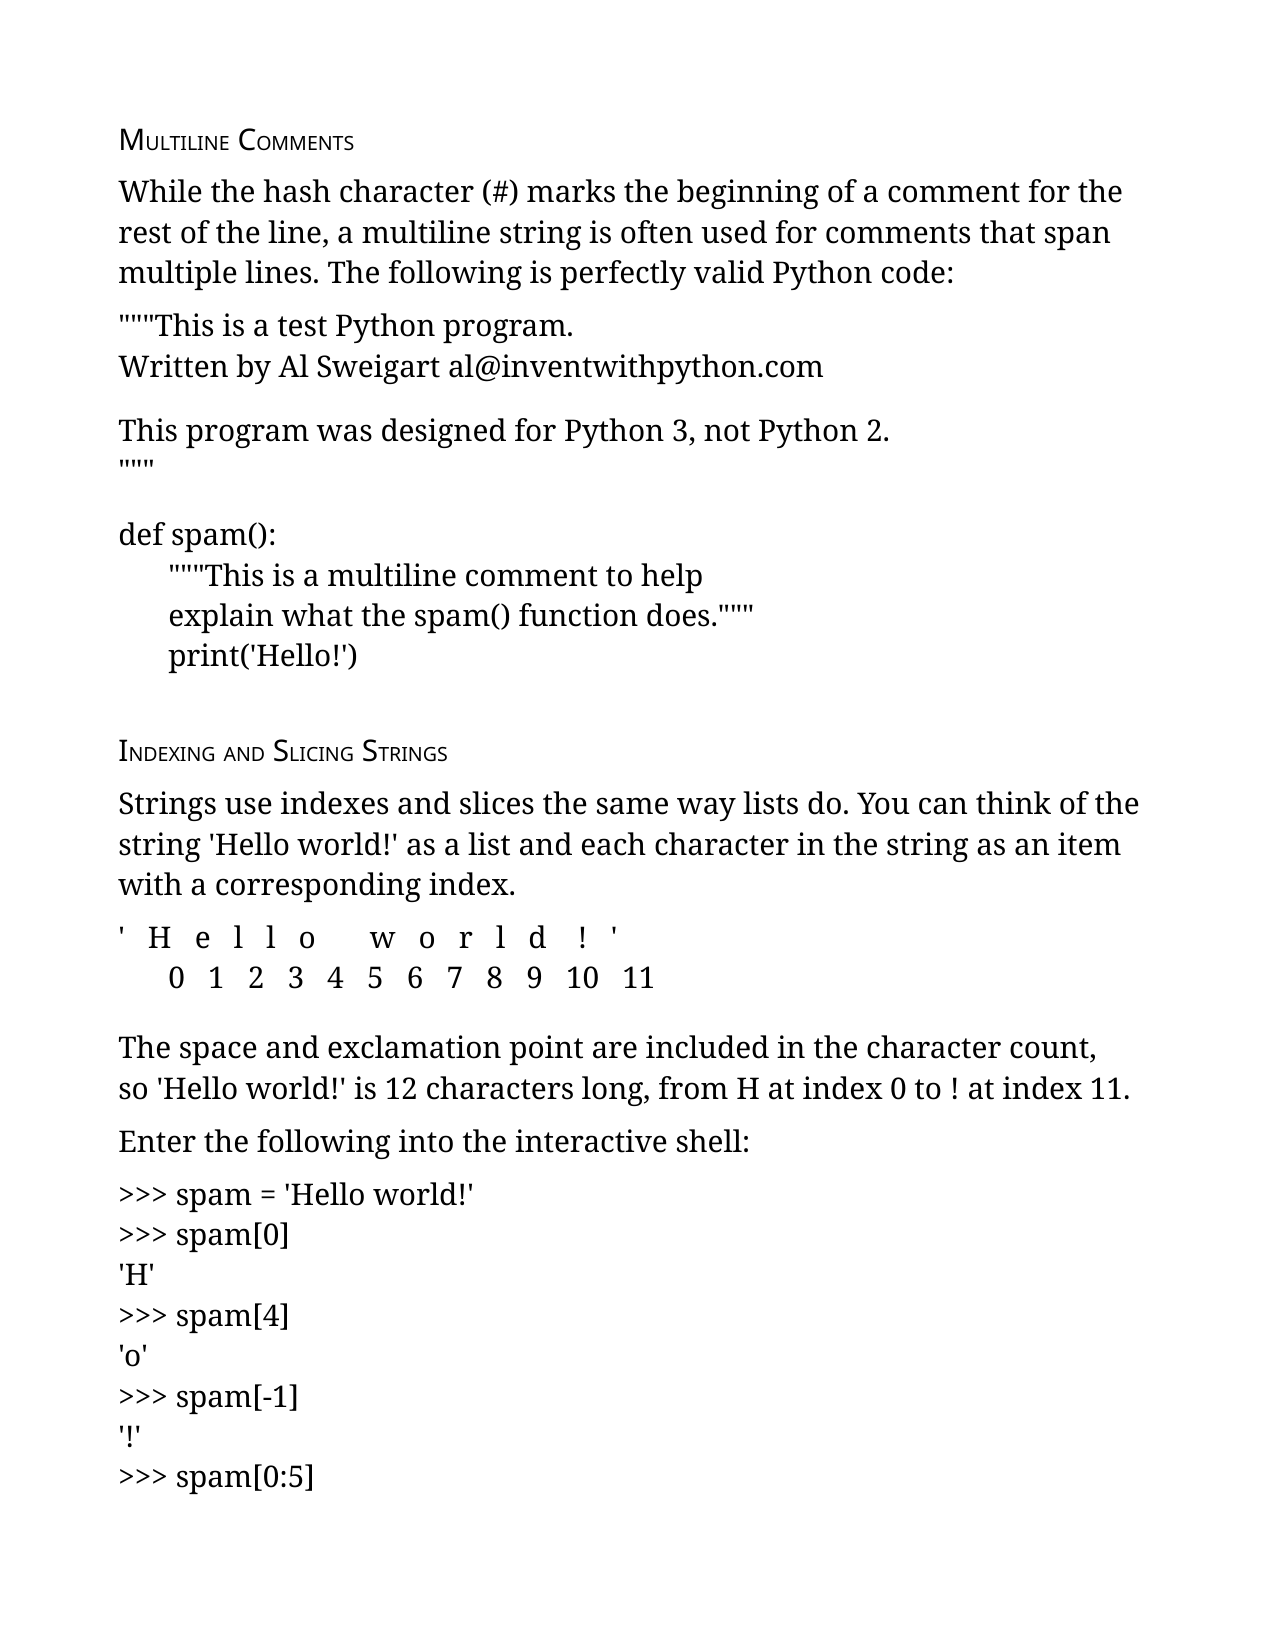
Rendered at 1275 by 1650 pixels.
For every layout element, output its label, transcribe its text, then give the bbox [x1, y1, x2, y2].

text ' H e l l o w o r l d ! ' [118, 917, 1157, 957]
text >>> spam[-1] [118, 1375, 1157, 1416]
subtitle Multiline Comments [118, 118, 1157, 158]
text """ [118, 450, 1157, 490]
text 'o' [118, 1335, 1157, 1375]
text >>> spam[0:5] [118, 1456, 1157, 1496]
text While the hash character (#) marks the beginning of a comment for the rest of the line, a multiline string is often used for comments that span multiple lines. The following is perfectly valid Python code: [118, 171, 1157, 292]
text """This is a multiline comment to help [118, 554, 1157, 594]
text 0 1 2 3 4 5 6 7 8 9 10 11 [118, 957, 1157, 997]
text '!' [118, 1416, 1157, 1456]
text >>> spam[0] [118, 1213, 1157, 1254]
text >>> spam = 'Hello world!' [118, 1173, 1157, 1213]
text Strings use indexes and slices the same way lists do. You can think of the string 'Hello world!' as a list and each character in the string as an item with a corresponding index. [118, 783, 1157, 904]
text 'H' [118, 1254, 1157, 1294]
text explain what the spam() function does.""" [118, 594, 1157, 635]
text Enter the following into the interactive shell: [118, 1120, 1157, 1161]
text def spam(): [118, 514, 1157, 554]
subtitle Indexing and Slicing Strings [118, 730, 1157, 770]
text print('Hello!') [118, 635, 1157, 675]
text >>> spam[4] [118, 1294, 1157, 1335]
text """This is a test Python program. [118, 305, 1157, 345]
text Written by Al Sweigart al@inventwithpython.com [118, 345, 1157, 386]
text This program was designed for Python 3, not Python 2. [118, 409, 1157, 450]
text The space and exclamation point are included in the character count, so 'Hello world!' is 12 characters long, from H at index 0 to ! at index 11. [118, 1027, 1157, 1108]
